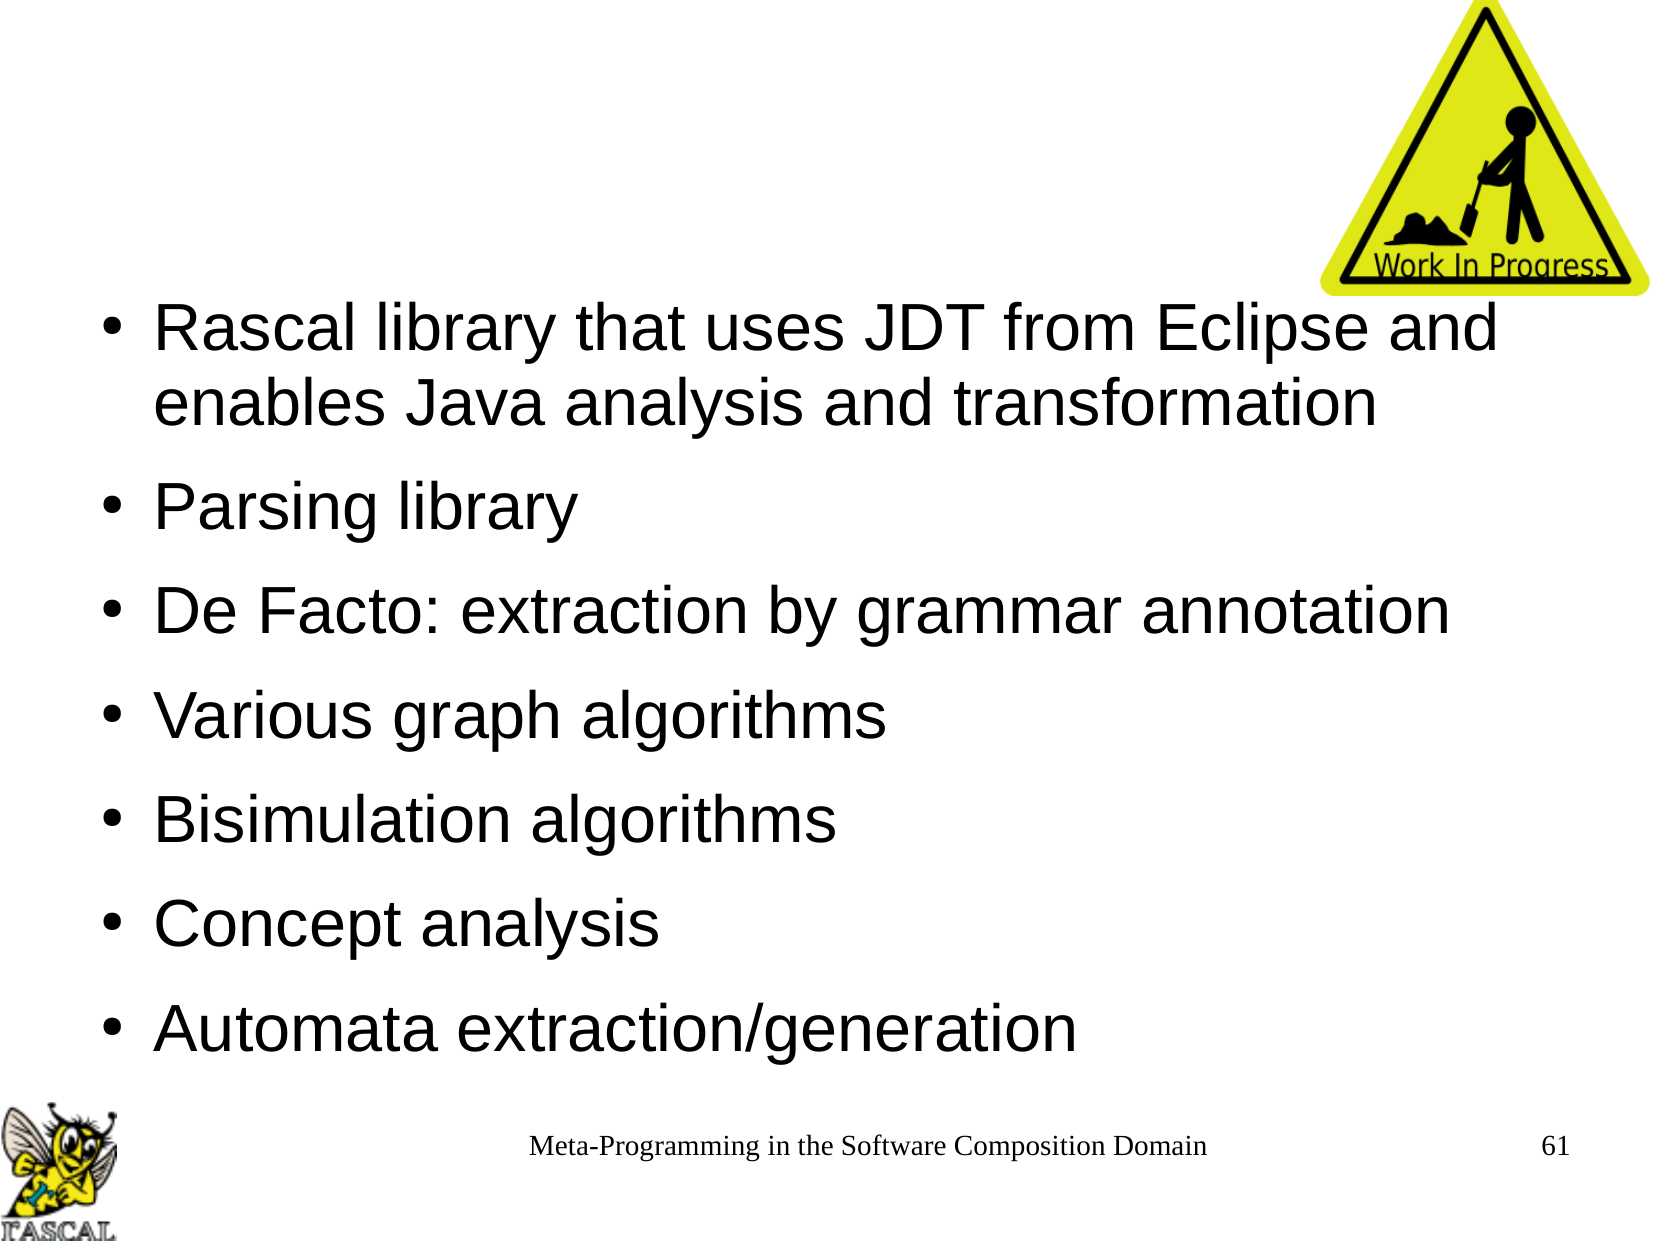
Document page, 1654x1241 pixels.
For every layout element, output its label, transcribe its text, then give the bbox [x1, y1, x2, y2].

picture [0, 1102, 117, 1241]
list Rascal library that uses JDT from Eclipse and enables Java analysis and transformation Parsing library De Facto: extraction by grammar annotation Various graph algorithms Bisimulation algorithms Concept analysis Automata extraction/generation [82, 290, 1571, 1109]
picture [1320, 0, 1650, 296]
